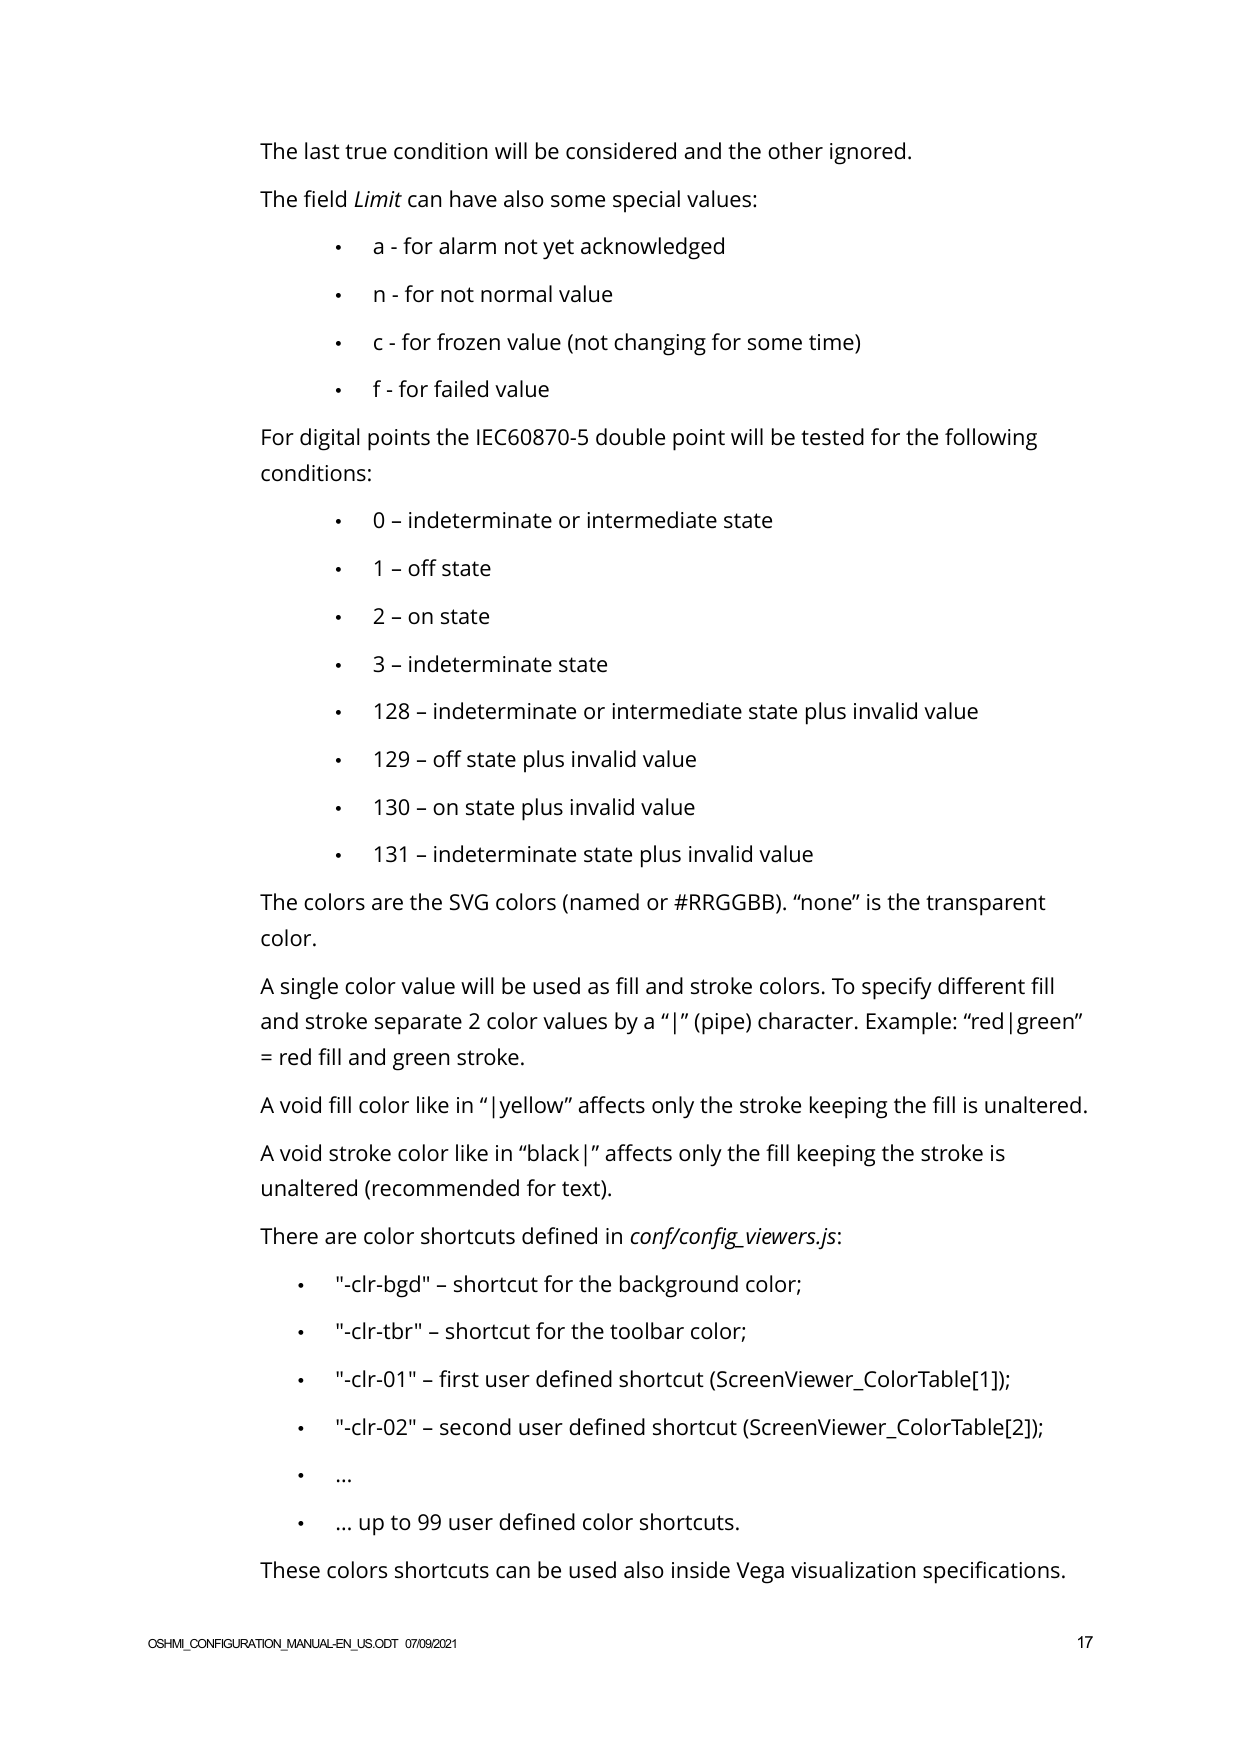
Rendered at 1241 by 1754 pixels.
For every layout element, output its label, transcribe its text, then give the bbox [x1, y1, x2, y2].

text There are color shortcuts defined in conf/config_viewers.js: [260, 1221, 1093, 1251]
list f - for failed value [335, 374, 1093, 404]
text A void stroke color like in “black|” affects only the fill keeping the stroke is unaltered (recommended for text). [260, 1137, 1093, 1203]
text The last true condition will be considered and the other ignored. [260, 136, 1093, 166]
list "-clr-02" – second user defined shortcut (ScreenViewer_ColorTable[2]); [298, 1412, 1093, 1442]
list "-clr-tbr" – shortcut for the toolbar color; [298, 1316, 1093, 1346]
list 128 – indeterminate or intermediate state plus invalid value [335, 696, 1093, 726]
list … [298, 1459, 1093, 1489]
list 131 – indeterminate state plus invalid value [335, 839, 1093, 869]
text A void fill color like in “|yellow” affects only the stroke keeping the fill is unaltered. [260, 1090, 1093, 1119]
list … up to 99 user defined color shortcuts. [298, 1507, 1093, 1537]
list 129 – off state plus invalid value [335, 744, 1093, 774]
list "-clr-bgd" – shortcut for the background color; [298, 1269, 1093, 1298]
list 130 – on state plus invalid value [335, 792, 1093, 822]
text For digital points the IEC60870-5 double point will be tested for the following conditions: [260, 422, 1093, 488]
list n - for not normal value [335, 279, 1093, 309]
list "-clr-01" – first user defined shortcut (ScreenViewer_ColorTable[1]); [298, 1364, 1093, 1394]
list 2 – on state [335, 601, 1093, 631]
text The colors are the SVG colors (named or #RRGGBB). “none” is the transparent color. [260, 887, 1093, 953]
list a - for alarm not yet acknowledged [335, 231, 1093, 261]
text A single color value will be used as fill and stroke colors. To specify different fill and stroke separate 2 color values by a “|” (pipe) character. Example: “red|green” = red fill and green stroke. [260, 971, 1093, 1072]
text These colors shortcuts can be used also inside Vega visualization specifications. [260, 1555, 1093, 1585]
list 1 – off state [335, 553, 1093, 583]
text The field Limit can have also some special values: [260, 183, 1093, 213]
list 0 – indeterminate or intermediate state [335, 506, 1093, 535]
list c - for frozen value (not changing for some time) [335, 327, 1093, 356]
list 3 – indeterminate state [335, 649, 1093, 678]
